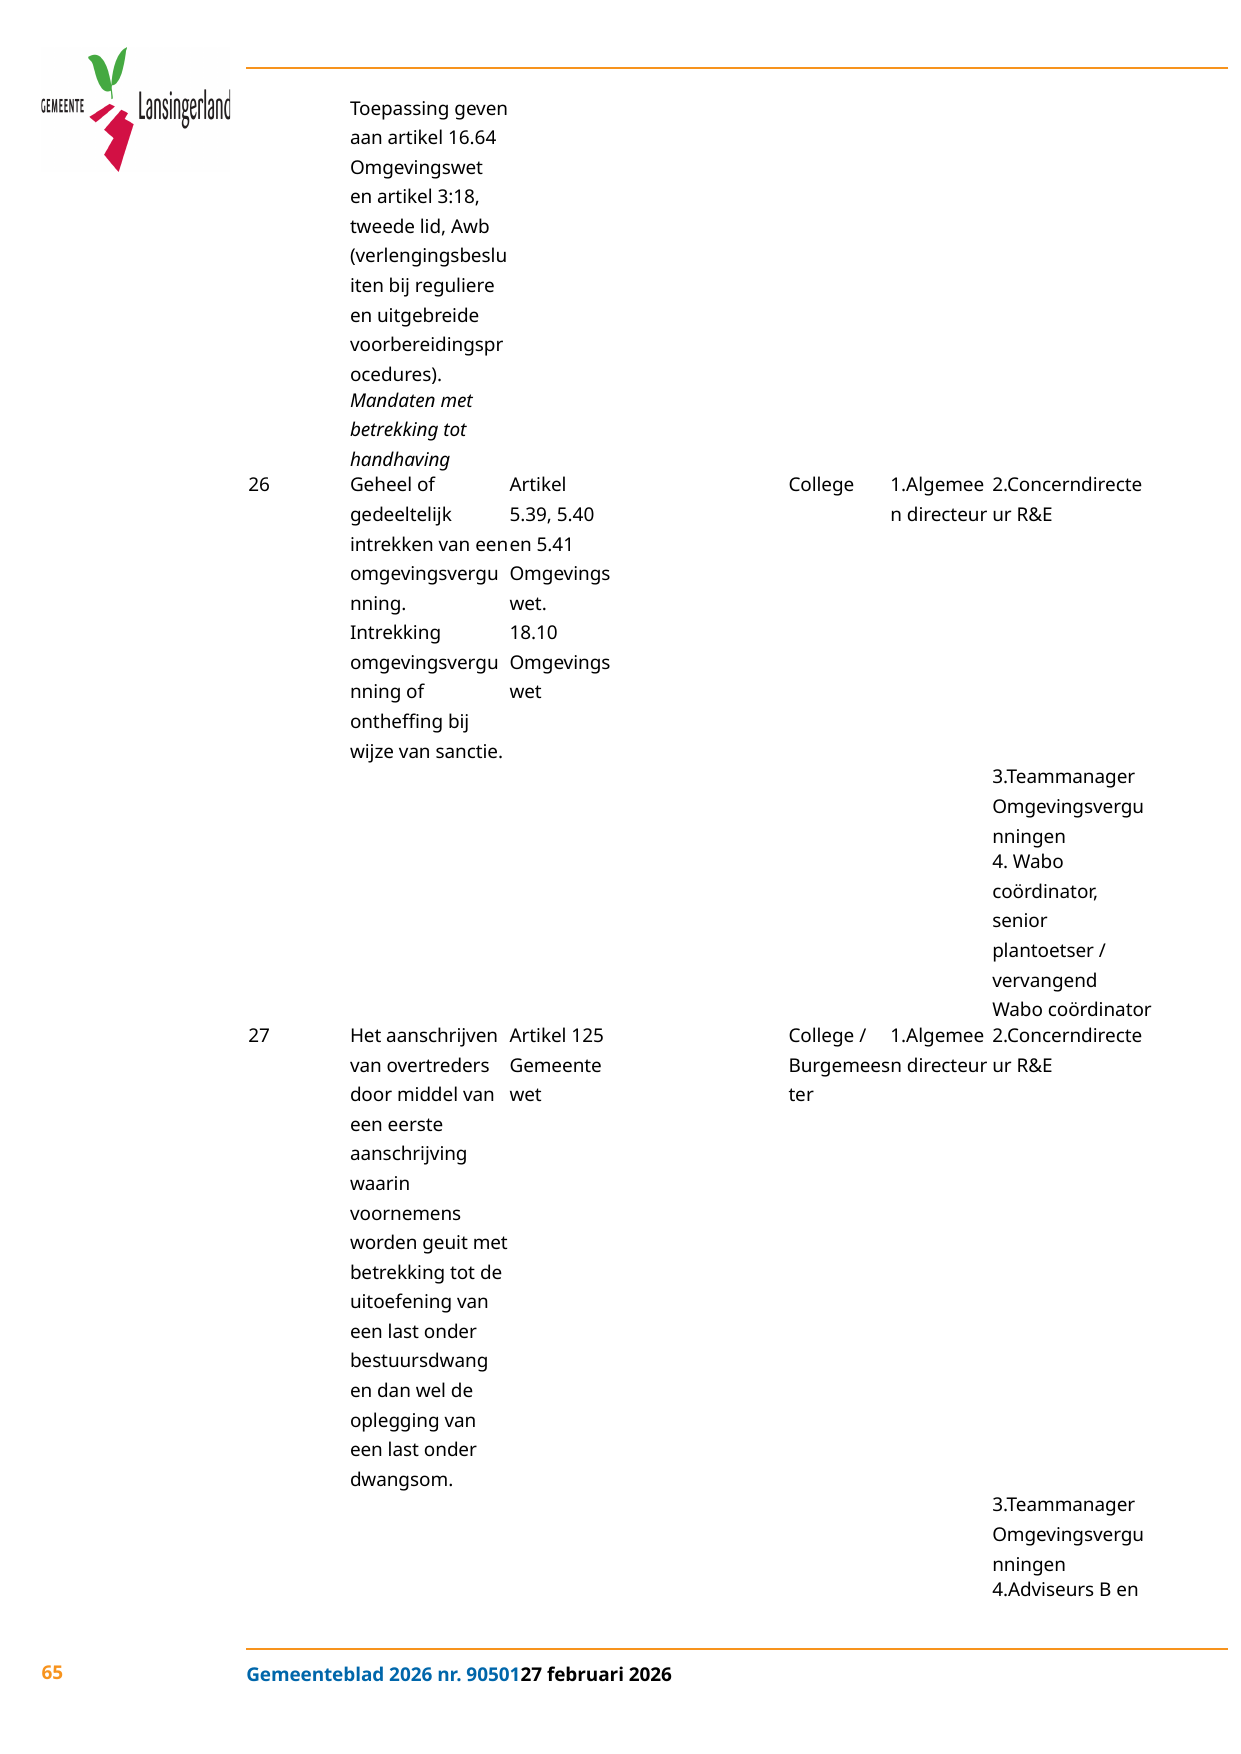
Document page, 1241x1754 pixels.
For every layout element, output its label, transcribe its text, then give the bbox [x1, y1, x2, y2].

table_cell [788, 387, 890, 472]
table_cell [509, 95, 611, 387]
table_cell 2.Concerndirecteur R&E [992, 1022, 1152, 1492]
table_cell College [788, 472, 890, 764]
table_cell [611, 764, 788, 848]
table_cell 3.Teammanager Omgevingsvergunningen [992, 1492, 1152, 1577]
table_cell [890, 387, 992, 472]
table_cell [509, 1577, 611, 1602]
picture [41, 47, 231, 172]
table_cell 2.Concerndirecteur R&E [992, 472, 1152, 764]
table_cell Geheel of gedeeltelijk intrekken van een omgevingsvergunning. Intrekking omgevingsvergunning of ontheffing bij wijze van sanctie. [350, 472, 509, 764]
table_cell [611, 849, 788, 1022]
table_cell [890, 849, 992, 1022]
table_cell 26 [248, 472, 350, 764]
table_cell Artikel 5.39, 5.40 en 5.41 Omgevingswet. 18.10 Omgevingswet [509, 472, 611, 764]
table_cell [611, 387, 788, 472]
table_cell [890, 95, 992, 387]
table_cell 1.Algemeen directeur [890, 472, 992, 764]
table_cell [611, 1492, 788, 1577]
table_cell 1.Algemeen directeur [890, 1022, 992, 1492]
table_cell Toepassing geven aan artikel 16.64 Omgevingswet en artikel 3:18, tweede lid, Awb (verlengingsbesluiten bij reguliere en uitgebreide voorbereidingsprocedures). [350, 95, 509, 387]
table_cell Artikel 125 Gemeentewet [509, 1022, 611, 1492]
table_cell [350, 1492, 509, 1577]
table_cell [350, 1577, 509, 1602]
table_cell 3.Teammanager Omgevingsvergunningen [992, 764, 1152, 848]
table_cell [248, 764, 350, 848]
table_cell [248, 1492, 350, 1577]
table_cell [890, 764, 992, 848]
table_cell [788, 849, 890, 1022]
table_cell [611, 1022, 788, 1492]
table_cell [350, 849, 509, 1022]
table_cell [788, 1492, 890, 1577]
table_cell 4. Wabo coördinator, senior plantoetser / vervangend Wabo coördinator [992, 849, 1152, 1022]
table_cell [611, 95, 788, 387]
table_cell [248, 95, 350, 387]
table_cell [509, 387, 611, 472]
table_cell [788, 1577, 890, 1602]
table_cell [350, 764, 509, 848]
table_cell [248, 387, 350, 472]
table_cell [890, 1492, 992, 1577]
table_cell [611, 1577, 788, 1602]
table_cell [890, 1577, 992, 1602]
table_cell [992, 95, 1152, 387]
table_cell College / Burgemeester [788, 1022, 890, 1492]
table_cell 4.Adviseurs B en [992, 1577, 1152, 1602]
table_cell 27 [248, 1022, 350, 1492]
table_cell Het aanschrijven van overtreders door middel van een eerste aanschrijving waarin voornemens worden geuit met betrekking tot de uitoefening van een last onder bestuursdwang en dan wel de oplegging van een last onder dwangsom. [350, 1022, 509, 1492]
table_cell [788, 764, 890, 848]
table_cell [509, 764, 611, 848]
table_cell [788, 95, 890, 387]
table_cell [248, 1577, 350, 1602]
table_cell [611, 472, 788, 764]
table_cell [509, 1492, 611, 1577]
table_cell Mandaten met betrekking tot handhaving [350, 387, 509, 472]
table_cell [992, 387, 1152, 472]
table_cell [509, 849, 611, 1022]
table_cell [248, 849, 350, 1022]
